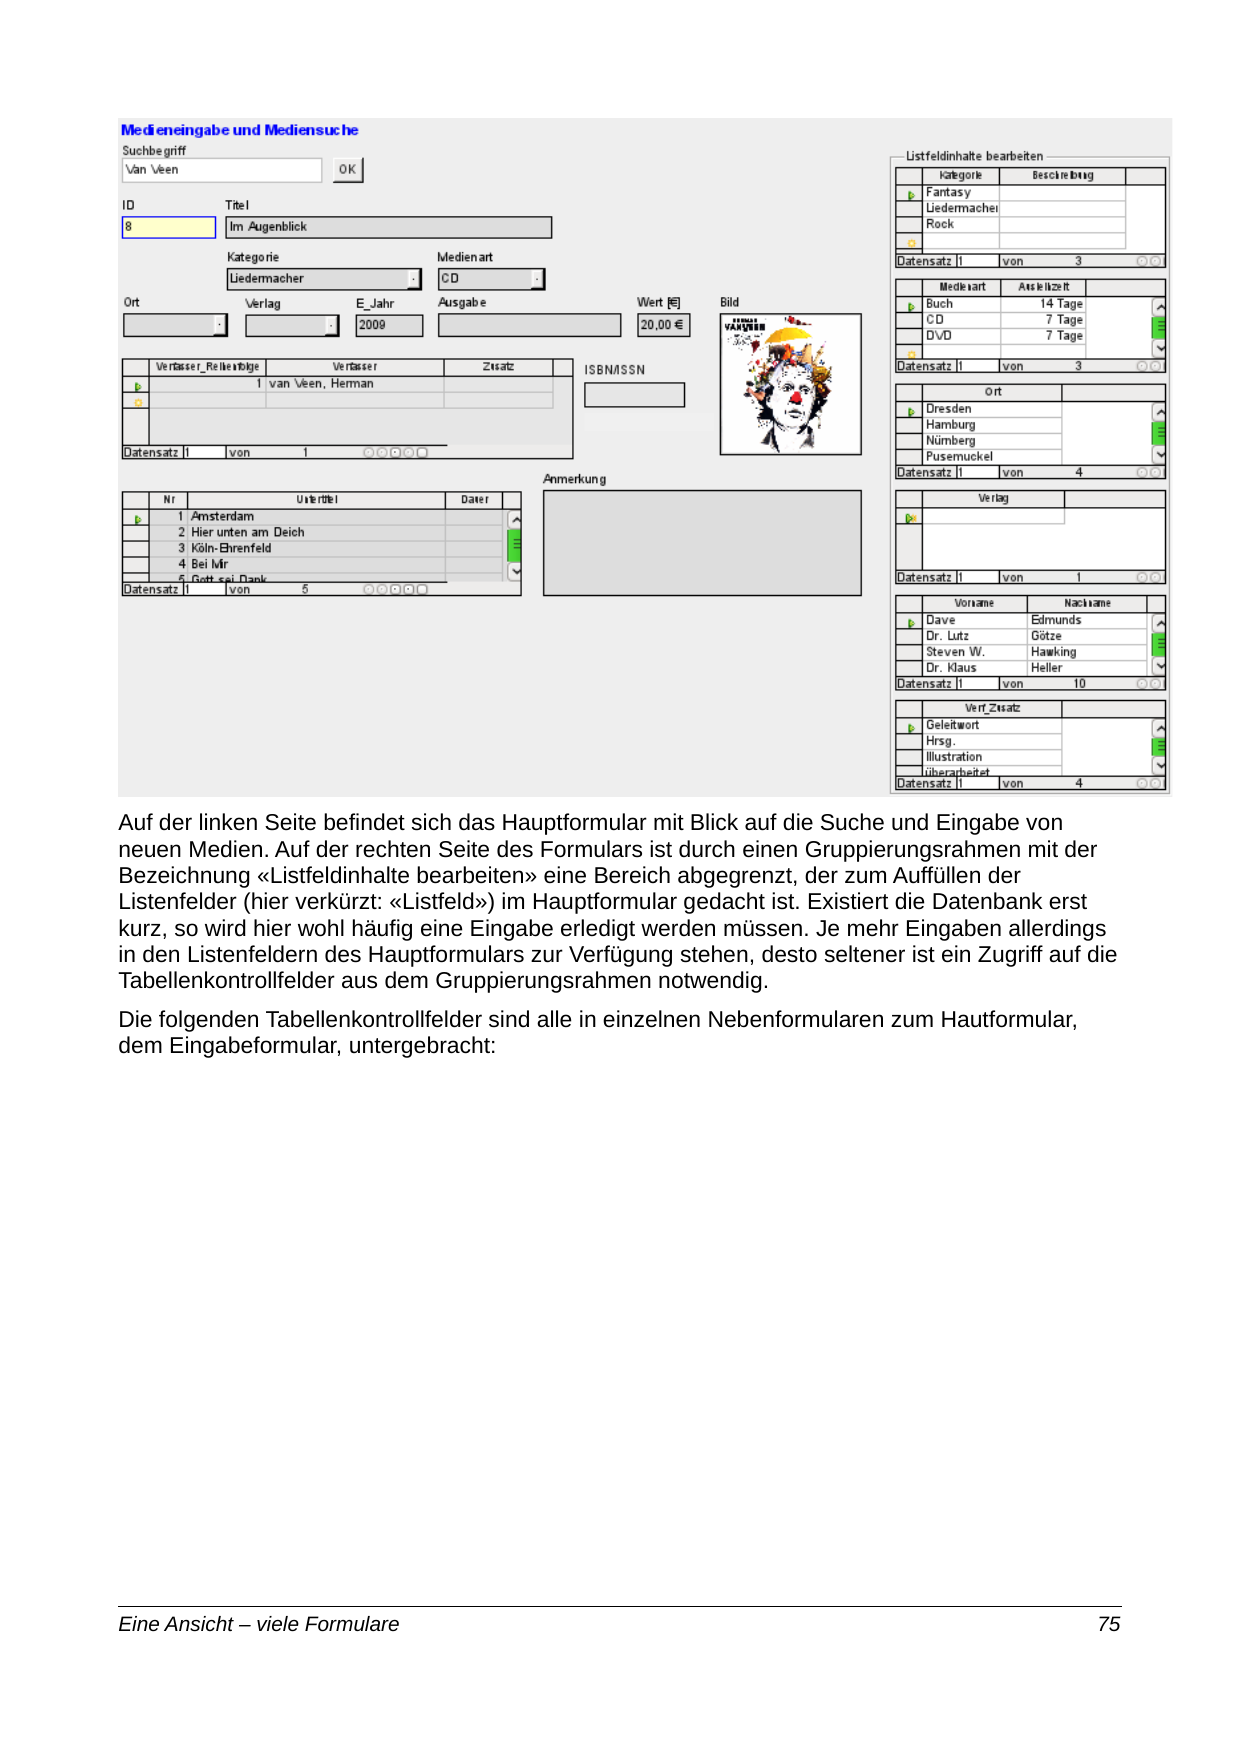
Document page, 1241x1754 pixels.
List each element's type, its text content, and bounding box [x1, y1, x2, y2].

text Auf der linken Seite befindet sich das Hauptformular mit Blick auf die Suche und Eingabe von neuen Medien. Auf der rechten Seite des Formulars ist durch einen Gruppierungsrahmen mit der Bezeichnung «Listfeldinhalte bearbeiten» eine Bereich abgegrenzt, der zum Auffüllen der Listenfelder (hier verkürzt: «Listfeld») im Hauptformular gedacht ist. Existiert die Datenbank erst kurz, so wird hier wohl häufig eine Eingabe erledigt werden müssen. Je mehr Eingaben allerdings in den Listenfeldern des Hauptformulars zur Verfügung stehen, desto seltener ist ein Zugriff auf die Tabellenkontrollfelder aus dem Gruppierungsrahmen notwendig. [118, 809, 1122, 994]
picture [118, 118, 1173, 797]
text Die folgenden Tabellenkontrollfelder sind alle in einzelnen Nebenformularen zum Hautformular, dem Eingabeformular, untergebracht: [118, 1006, 1122, 1059]
